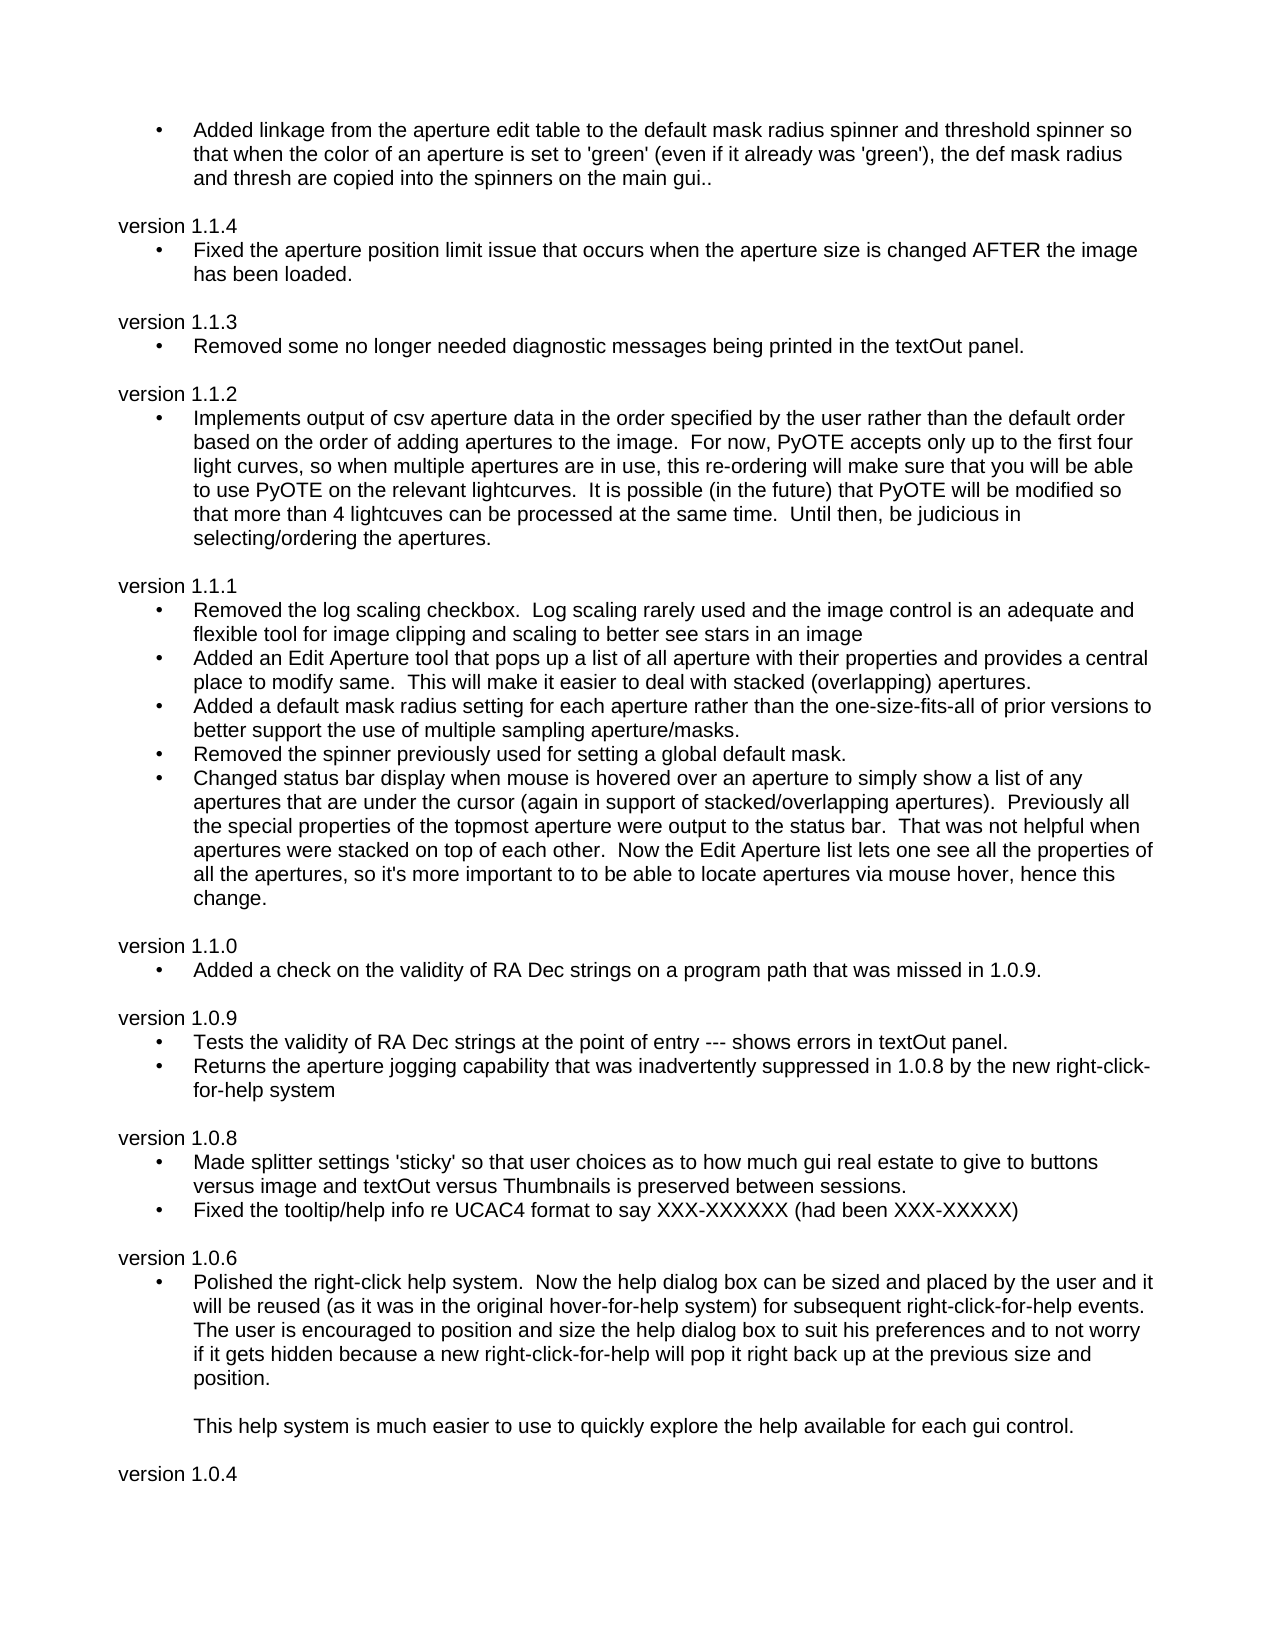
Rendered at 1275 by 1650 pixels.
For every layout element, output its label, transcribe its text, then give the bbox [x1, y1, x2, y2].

list Added a default mask radius setting for each aperture rather than the one-size-fits-all of prior versions to better support the use of multiple sampling aperture/masks. [156, 694, 1157, 742]
list Returns the aperture jogging capability that was inadvertently suppressed in 1.0.8 by the new right-click-for-help system [156, 1054, 1157, 1126]
text version 1.1.4 [118, 214, 1157, 238]
text version 1.0.4 [118, 1461, 1157, 1485]
list Removed some no longer needed diagnostic messages being printed in the textOut panel. [156, 334, 1157, 382]
list Added a check on the validity of RA Dec strings on a program path that was missed in 1.0.9. [156, 958, 1157, 1006]
list Added an Edit Aperture tool that pops up a list of all aperture with their properties and provides a central place to modify same. This will make it easier to deal with stacked (overlapping) apertures. [156, 646, 1157, 694]
list Changed status bar display when mouse is hovered over an aperture to simply show a list of any apertures that are under the cursor (again in support of stacked/overlapping apertures). Previously all the special properties of the topmost aperture were output to the status bar. That was not helpful when apertures were stacked on top of each other. Now the Edit Aperture list lets one see all the properties of all the apertures, so it's more important to to be able to locate apertures via mouse hover, hence this change. [156, 766, 1157, 934]
text version 1.1.1 [118, 574, 1157, 598]
text version 1.1.3 [118, 310, 1157, 334]
list Polished the right-click help system. Now the help dialog box can be sized and placed by the user and it will be reused (as it was in the original hover-for-help system) for subsequent right-click-for-help events. The user is encouraged to position and size the help dialog box to suit his preferences and to not worry if it gets hidden because a new right-click-for-help will pop it right back up at the previous size and position. This help system is much easier to use to quickly explore the help available for each gui control. [156, 1269, 1157, 1437]
text version 1.0.9 [118, 1006, 1157, 1029]
list Made splitter settings 'sticky' so that user choices as to how much gui real estate to give to buttons versus image and textOut versus Thumbnails is preserved between sessions. [156, 1149, 1157, 1198]
list Tests the validity of RA Dec strings at the point of entry --- shows errors in textOut panel. [156, 1029, 1157, 1054]
list Removed the spinner previously used for setting a global default mask. [156, 742, 1157, 766]
text version 1.1.2 [118, 382, 1157, 406]
list Implements output of csv aperture data in the order specified by the user rather than the default order based on the order of adding apertures to the image. For now, PyOTE accepts only up to the first four light curves, so when multiple apertures are in use, this re-ordering will make sure that you will be able to use PyOTE on the relevant lightcurves. It is possible (in the future) that PyOTE will be modified so that more than 4 lightcuves can be processed at the same time. Until then, be judicious in selecting/ordering the apertures. [156, 406, 1157, 574]
text version 1.0.8 [118, 1126, 1157, 1149]
list Fixed the tooltip/help info re UCAC4 format to say XXX-XXXXXX (had been XXX-XXXXX) [156, 1198, 1157, 1246]
list Fixed the aperture position limit issue that occurs when the aperture size is changed AFTER the image has been loaded. [156, 238, 1157, 310]
list Removed the log scaling checkbox. Log scaling rarely used and the image control is an adequate and flexible tool for image clipping and scaling to better see stars in an image [156, 598, 1157, 646]
text version 1.1.0 [118, 934, 1157, 958]
list Added linkage from the aperture edit table to the default mask radius spinner and threshold spinner so that when the color of an aperture is set to 'green' (even if it already was 'green'), the def mask radius and thresh are copied into the spinners on the main gui.. [156, 118, 1157, 214]
text version 1.0.6 [118, 1246, 1157, 1269]
